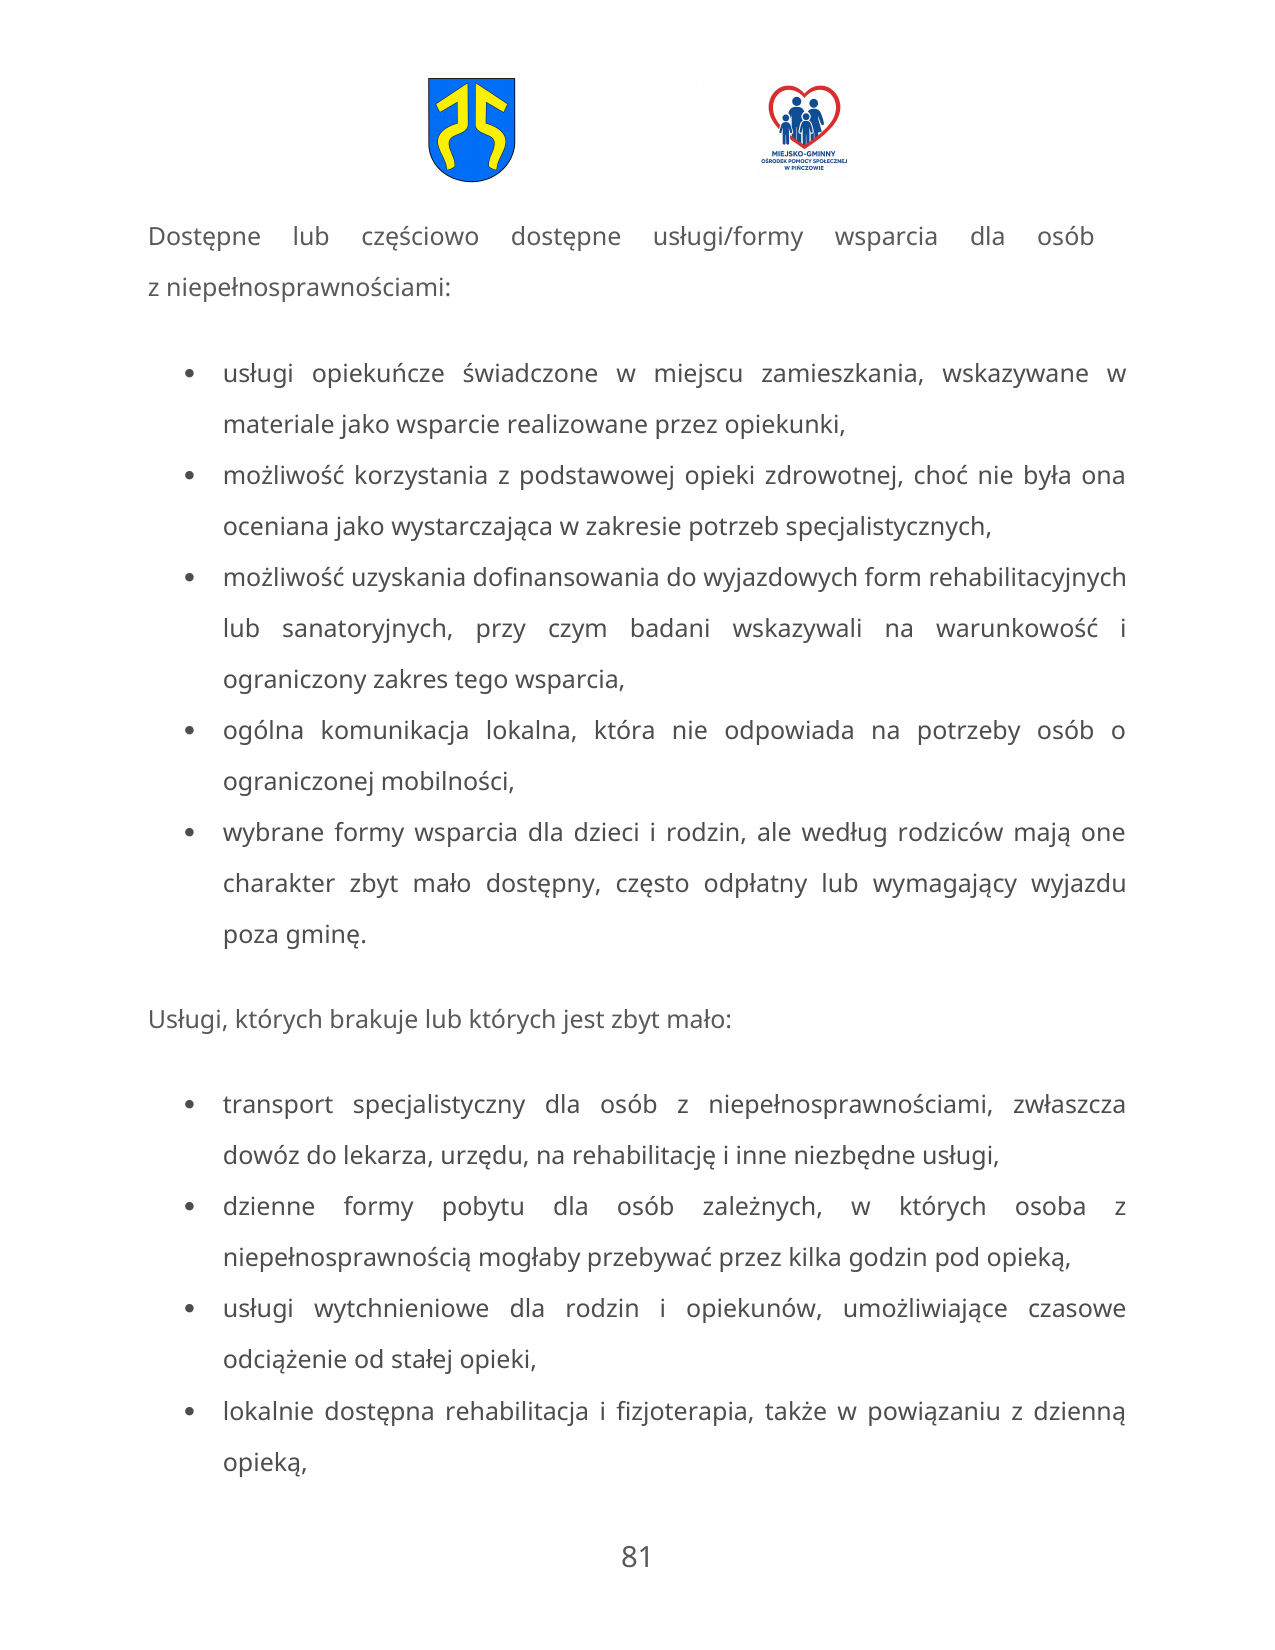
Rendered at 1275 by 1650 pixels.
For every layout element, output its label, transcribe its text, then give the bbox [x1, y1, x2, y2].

list usługi wytchnieniowe dla rodzin i opiekunów, umożliwiające czasowe odciążenie od stałej opieki, [185, 1291, 1127, 1376]
list lokalnie dostępna rehabilitacja i fizjoterapia, także w powiązaniu z dzienną opieką, [185, 1393, 1127, 1478]
list transport specjalistyczny dla osób z niepełnosprawnościami, zwłaszcza dowóz do lekarza, urzędu, na rehabilitację i inne niezbędne usługi, [185, 1087, 1127, 1172]
list możliwość uzyskania dofinansowania do wyjazdowych form rehabilitacyjnych lub sanatoryjnych, przy czym badani wskazywali na warunkowość i ograniczony zakres tego wsparcia, [185, 559, 1127, 696]
picture [405, 73, 870, 186]
text Usługi, których brakuje lub których jest zbyt mało: [148, 1002, 1127, 1036]
text Dostępne lub częściowo dostępne usługi/formy wsparcia dla osób z niepełnosprawnościami: [148, 219, 1127, 304]
list możliwość korzystania z podstawowej opieki zdrowotnej, choć nie była ona oceniana jako wystarczająca w zakresie potrzeb specjalistycznych, [185, 457, 1127, 542]
list ogólna komunikacja lokalna, która nie odpowiada na potrzeby osób o ograniczonej mobilności, [185, 712, 1127, 798]
list wybrane formy wsparcia dla dzieci i rodzin, ale według rodziców mają one charakter zbyt mało dostępny, często odpłatny lub wymagający wyjazdu poza gminę. [185, 814, 1127, 951]
list usługi opiekuńcze świadczone w miejscu zamieszkania, wskazywane w materiale jako wsparcie realizowane przez opiekunki, [185, 355, 1127, 440]
list dzienne formy pobytu dla osób zależnych, w których osoba z niepełnosprawnością mogłaby przebywać przez kilka godzin pod opieką, [185, 1189, 1127, 1274]
